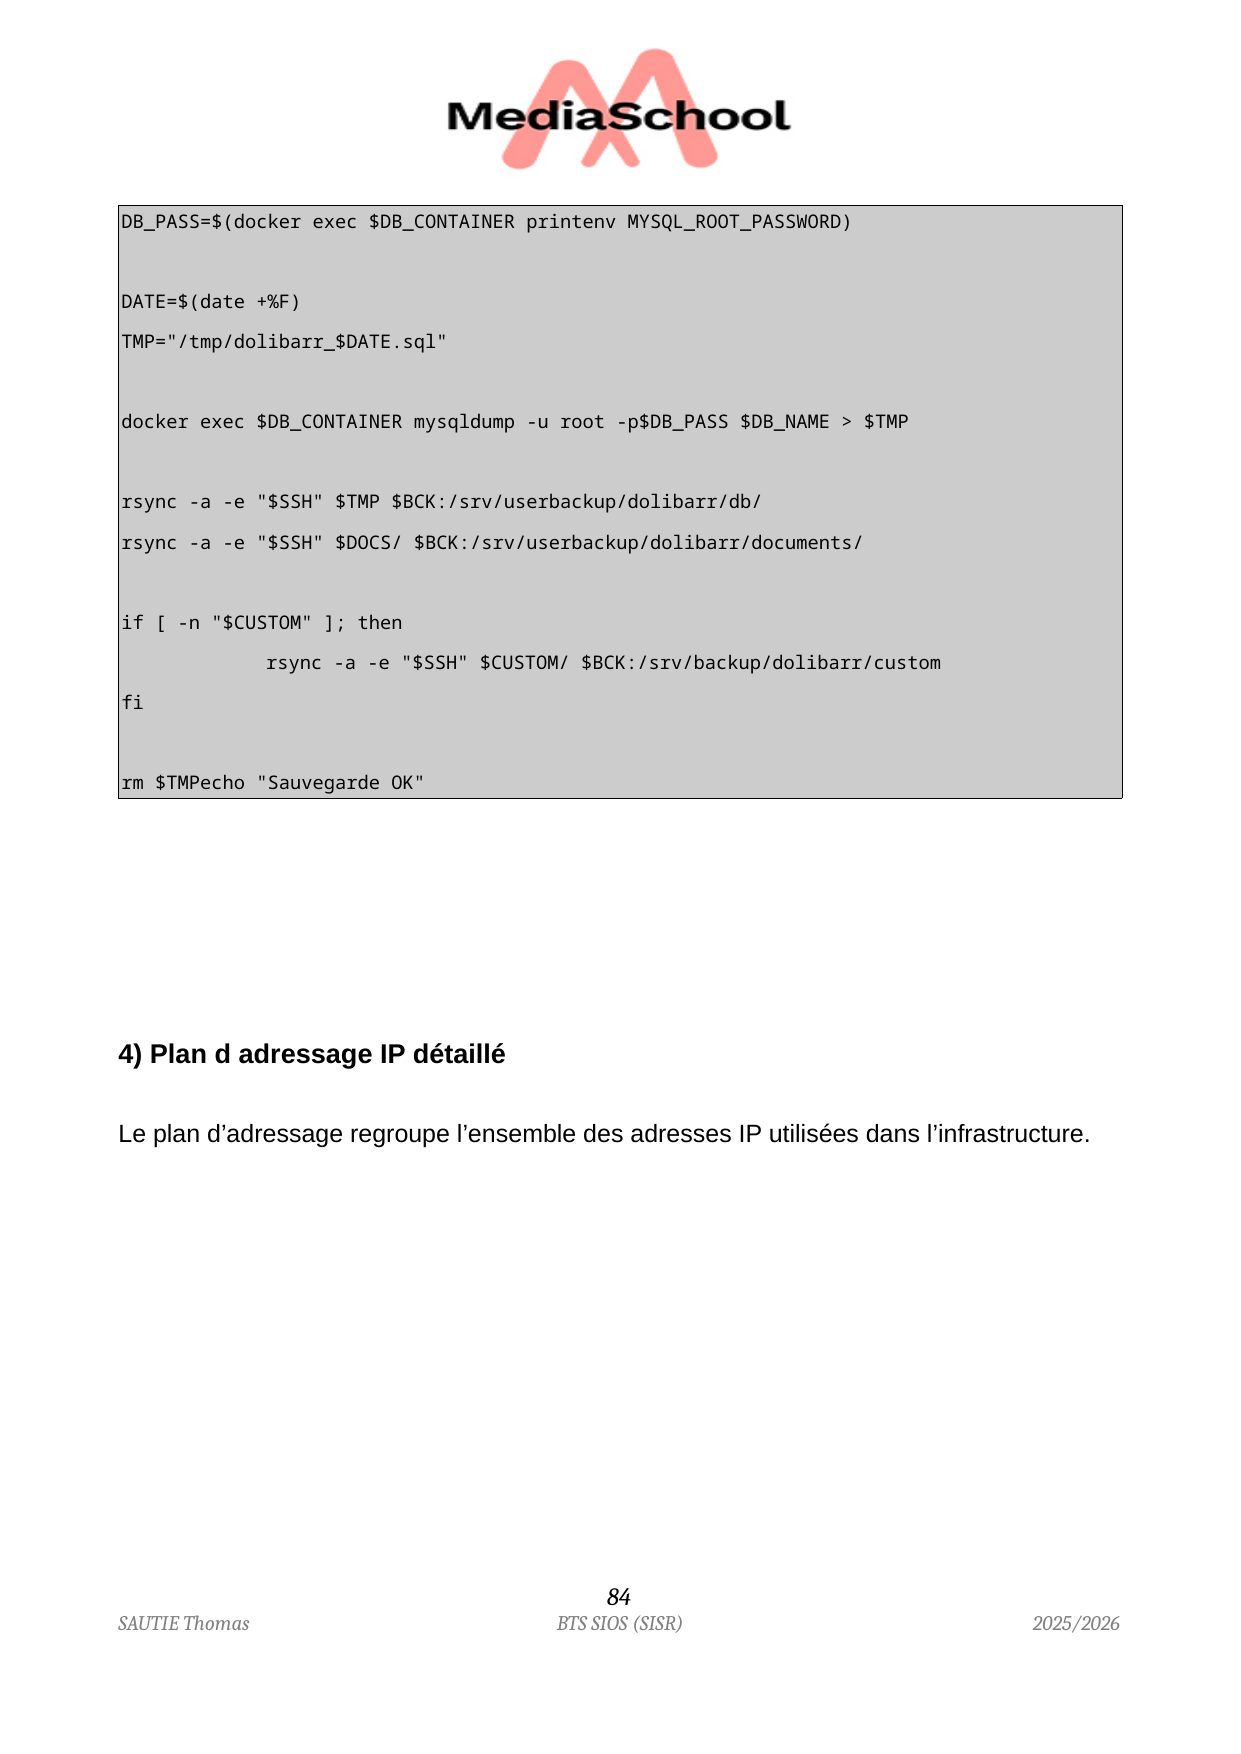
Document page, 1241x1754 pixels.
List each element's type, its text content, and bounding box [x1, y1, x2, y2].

text rsync -a -e "$SSH" $TMP $BCK:/srv/userbackup/dolibarr/db/ [119, 486, 1122, 514]
text DATE=$(date +%F) [119, 285, 1122, 314]
text rm $TMPecho "Sauvegarde OK" [119, 767, 1122, 798]
text Le plan d’adressage regroupe l’ensemble des adresses IP utilisées dans l’infrastructure. [118, 1119, 1122, 1148]
text DB_PASS=$(docker exec $DB_CONTAINER printenv MYSQL_ROOT_PASSWORD) [119, 206, 1122, 234]
text if [ -n "$CUSTOM" ]; then [119, 606, 1122, 635]
text rsync -a -e "$SSH" $DOCS/ $BCK:/srv/userbackup/dolibarr/documents/ [119, 526, 1122, 554]
text rsync -a -e "$SSH" $CUSTOM/ $BCK:/srv/backup/dolibarr/custom [119, 646, 1122, 675]
picture [399, 37, 841, 185]
text fi [119, 686, 1122, 715]
text docker exec $DB_CONTAINER mysqldump -u root -p$DB_PASS $DB_NAME > $TMP [119, 406, 1122, 434]
subtitle 4) Plan d adressage IP détaillé [118, 1038, 1122, 1069]
text TMP="/tmp/dolibarr_$DATE.sql" [119, 325, 1122, 354]
